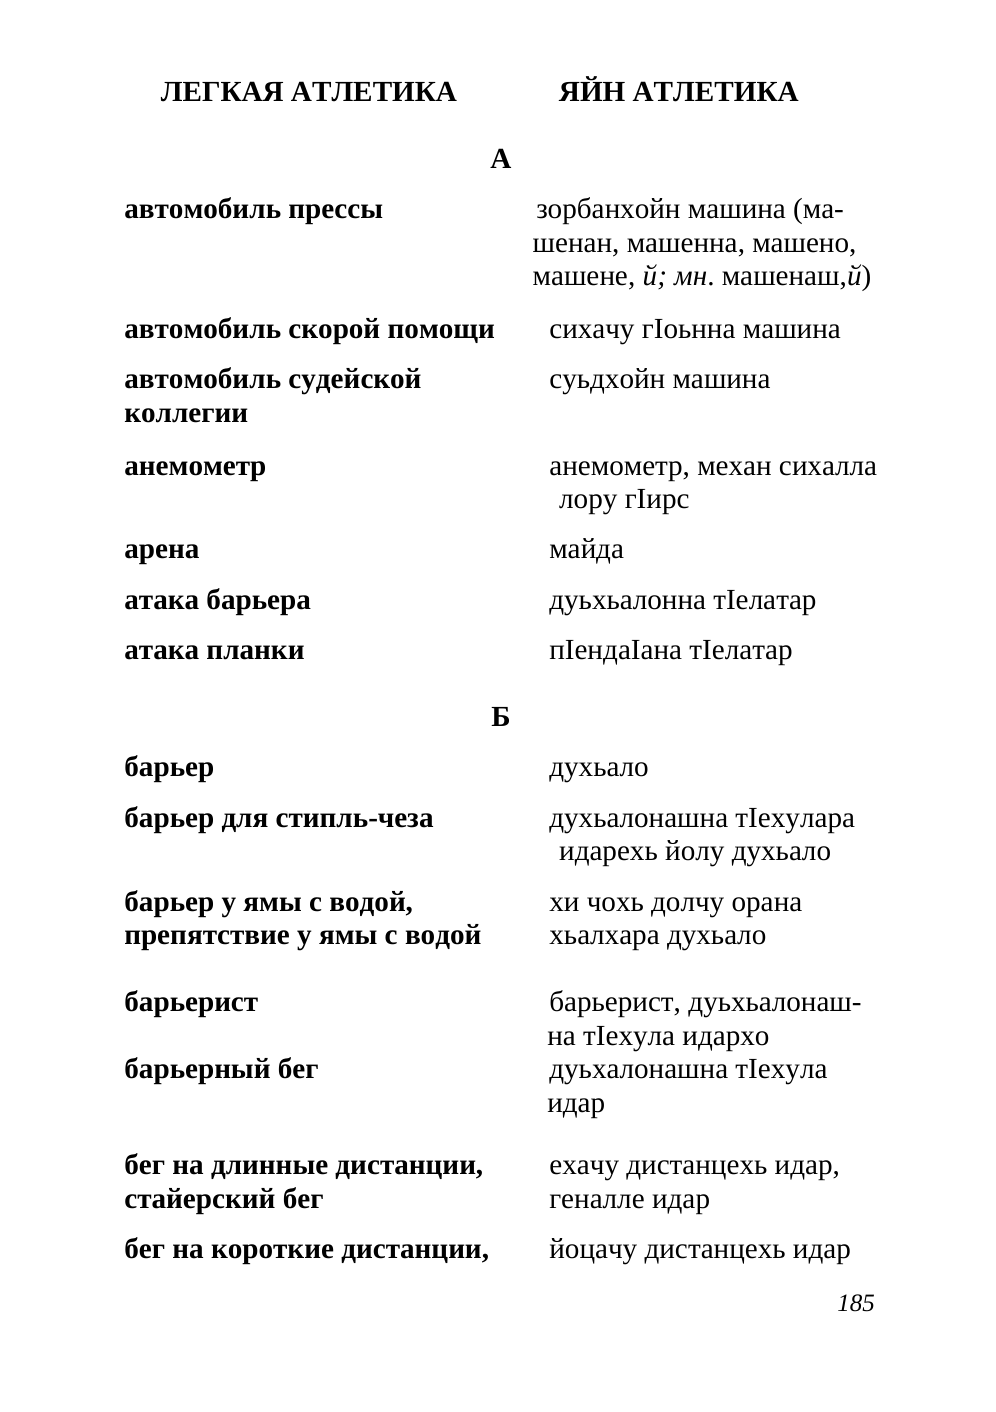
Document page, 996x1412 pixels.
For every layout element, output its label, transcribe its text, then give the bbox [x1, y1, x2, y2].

text автомобиль судейской суьдхойн машина [124, 361, 877, 395]
text анемометр анемометр, механ сихалла [124, 448, 877, 481]
text барьерист барьерист, дуьхьалонаш- [124, 984, 877, 1018]
text препятствие у ямы с водой хьалхара духьало [124, 917, 877, 951]
text барьер у ямы с водой, хи чохь долчу орана [124, 884, 877, 917]
text на тIехула идархо [124, 1018, 877, 1051]
text атака планки пIендаIана тIелатар [124, 632, 877, 666]
text барьер для стипль-чеза духьалонашна тIехулара [124, 800, 877, 833]
text идарехь йолу духьало [124, 833, 877, 867]
text атака барьера дуьхьалонна тIелатар [124, 582, 877, 615]
text идар [124, 1085, 877, 1118]
subtitle Б [124, 699, 877, 733]
subtitle ЛЕГКАЯ АТЛЕТИКА ЯЙН АТЛЕТИКА [124, 74, 877, 107]
text барьерный бег дуьхалонашна тIехула [124, 1051, 877, 1085]
text барьер духьало [124, 749, 877, 783]
text бег на короткие дистанции, йоцачу дистанцехь идар [124, 1231, 877, 1264]
text автомобиль прессы зорбанхойн машина (ма- [124, 191, 877, 225]
text стайерский бег геналле идар [124, 1181, 877, 1214]
text машене, й; мн. машенаш,й) [124, 258, 877, 292]
subtitle А [124, 141, 877, 174]
text арена майда [124, 531, 877, 565]
text автомобиль скорой помощи сихачу гIоьнна машина [124, 311, 877, 344]
text бег на длинные дистанции, ехачу дистанцехь идар, [124, 1147, 877, 1181]
text шенан, машенна, машено, [124, 225, 877, 258]
text коллегии [124, 395, 877, 428]
text лору гIирс [124, 481, 877, 515]
